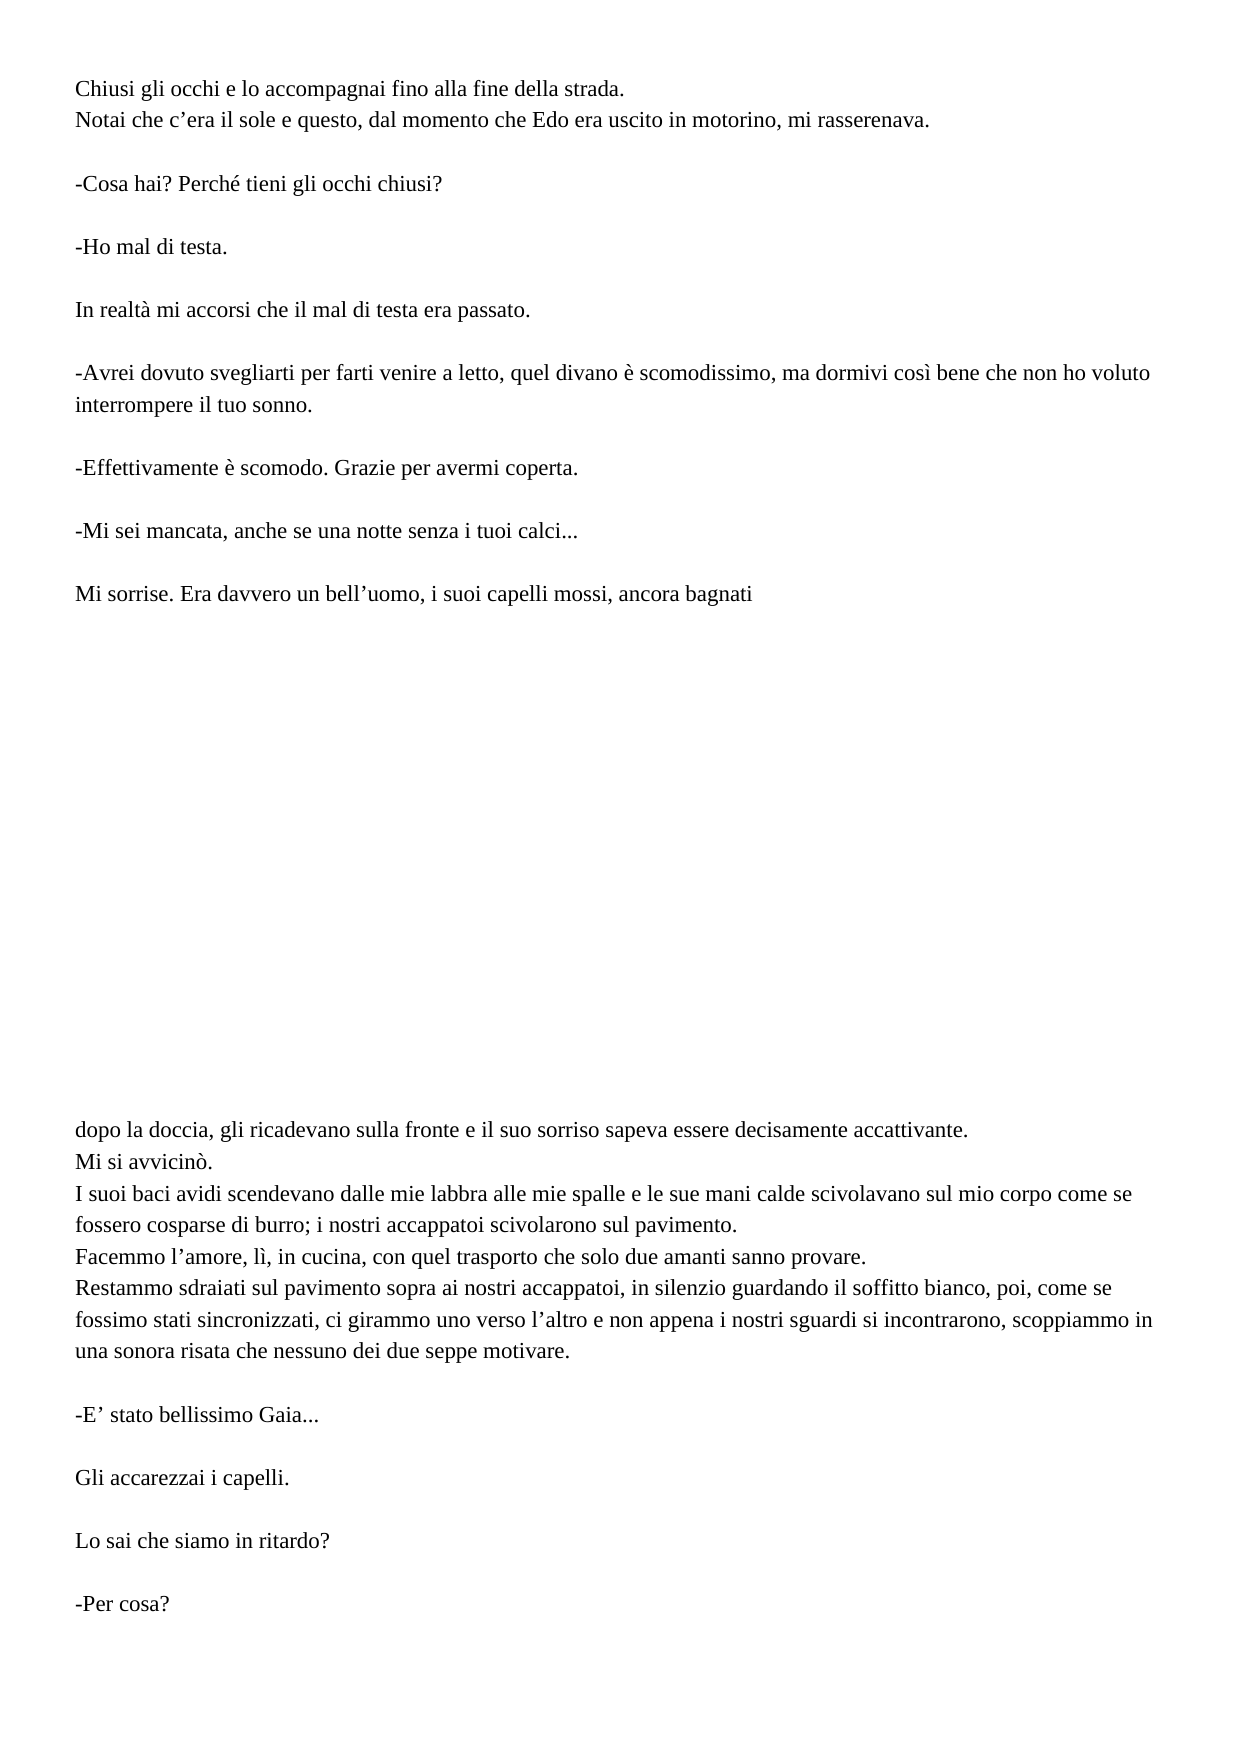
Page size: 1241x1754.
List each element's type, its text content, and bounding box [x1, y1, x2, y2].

text Chiusi gli occhi e lo accompagnai fino alla fine della strada. [75, 75, 1165, 101]
text -Mi sei mancata, anche se una notte senza i tuoi calci... [75, 517, 1165, 543]
text -E’ stato bellissimo Gaia... [75, 1401, 1165, 1427]
text Notai che c’era il sole e questo, dal momento che Edo era uscito in motorino, mi rasserenava. [75, 107, 1165, 133]
text Facemmo l’amore, lì, in cucina, con quel trasporto che solo due amanti sanno provare. [75, 1243, 1165, 1269]
text Gli accarezzai i capelli. [75, 1464, 1165, 1490]
text I suoi baci avidi scendevano dalle mie labbra alle mie spalle e le sue mani calde scivolavano sul mio corpo come se fossero cosparse di burro; i nostri accappatoi scivolarono sul pavimento. [75, 1180, 1165, 1238]
text Mi sorrise. Era davvero un bell’uomo, i suoi capelli mossi, ancora bagnati [75, 580, 1165, 606]
text Lo sai che siamo in ritardo? [75, 1527, 1165, 1553]
text -Avrei dovuto svegliarti per farti venire a letto, quel divano è scomodissimo, ma dormivi così bene che non ho voluto interrompere il tuo sonno. [75, 359, 1165, 417]
text -Ho mal di testa. [75, 233, 1165, 259]
text In realtà mi accorsi che il mal di testa era passato. [75, 296, 1165, 322]
text dopo la doccia, gli ricadevano sulla fronte e il suo sorriso sapeva essere decisamente accattivante. [75, 1117, 1165, 1143]
text -Cosa hai? Perché tieni gli occhi chiusi? [75, 170, 1165, 196]
text -Per cosa? [75, 1590, 1165, 1616]
text -Effettivamente è scomodo. Grazie per avermi coperta. [75, 454, 1165, 480]
text Restammo sdraiati sul pavimento sopra ai nostri accappatoi, in silenzio guardando il soffitto bianco, poi, come se fossimo stati sincronizzati, ci girammo uno verso l’altro e non appena i nostri sguardi si incontrarono, scoppiammo in una sonora risata che nessuno dei due seppe motivare. [75, 1274, 1165, 1364]
text Mi si avvicinò. [75, 1148, 1165, 1174]
